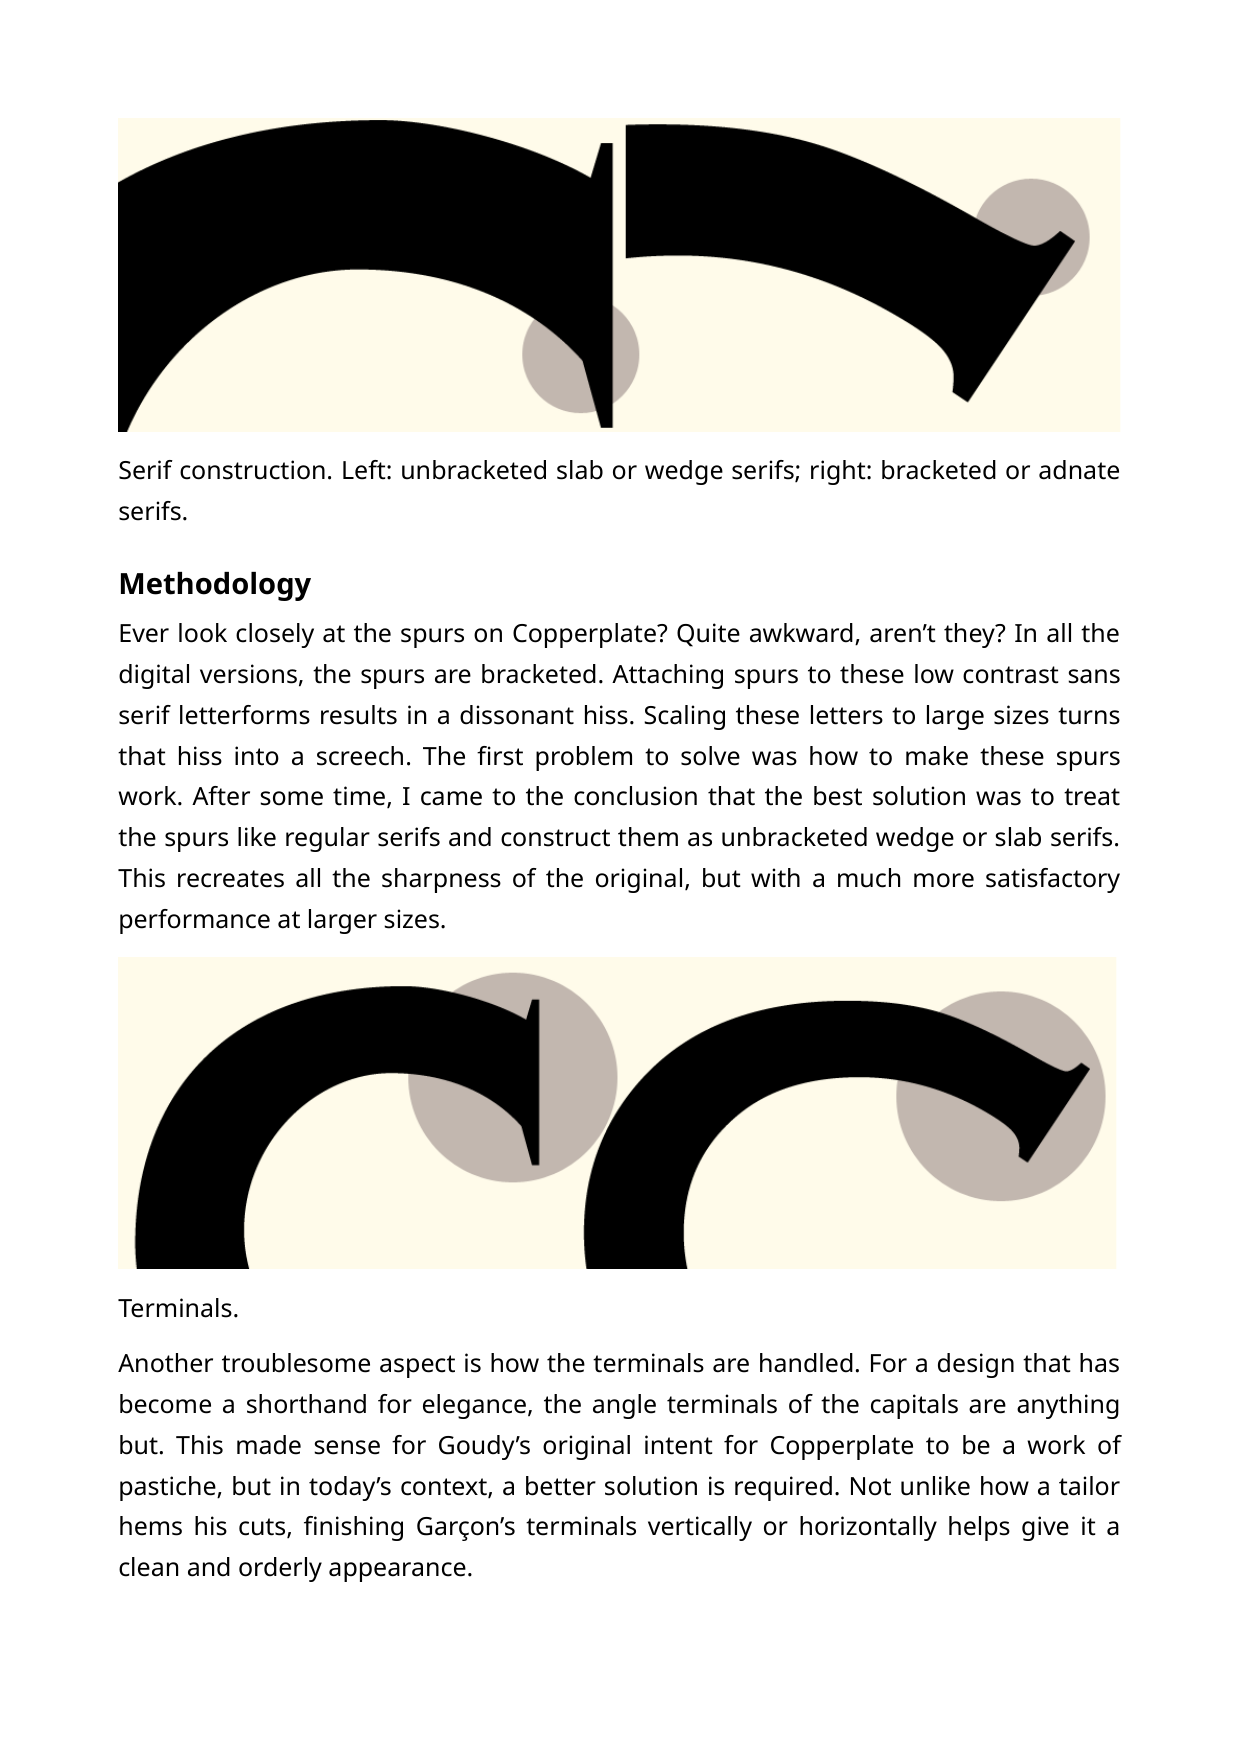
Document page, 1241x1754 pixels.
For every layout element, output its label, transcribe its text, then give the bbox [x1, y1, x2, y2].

picture [118, 957, 1117, 1269]
picture [118, 118, 1121, 432]
text Serif construction. Left: unbracketed slab or wedge serifs; right: bracketed or adnate serifs. [118, 453, 1122, 528]
text Terminals. [118, 1290, 1122, 1324]
text Ever look closely at the spurs on Copperplate? Quite awkward, aren’t they? In all the digital versions, the spurs are bracketed. Attaching spurs to these low contrast sans serif letterforms results in a dissonant hiss. Scaling these letters to large sizes turns that hiss into a screech. The first problem to solve was how to make these spurs work. After some time, I came to the conclusion that the best solution was to treat the spurs like regular serifs and construct them as unbracketed wedge or slab serifs. This recreates all the sharpness of the original, but with a much more satisfactory performance at larger sizes. [118, 616, 1122, 936]
subtitle Methodology [118, 563, 1122, 603]
text Another troublesome aspect is how the terminals are handled. For a design that has become a shorthand for elegance, the angle terminals of the capitals are anything but. This made sense for Goudy’s original intent for Copperplate to be a work of pastiche, but in today’s context, a better solution is required. Not unlike how a tailor hems his cuts, finishing Garçon’s terminals vertically or horizontally helps give it a clean and orderly appearance. [118, 1346, 1122, 1584]
